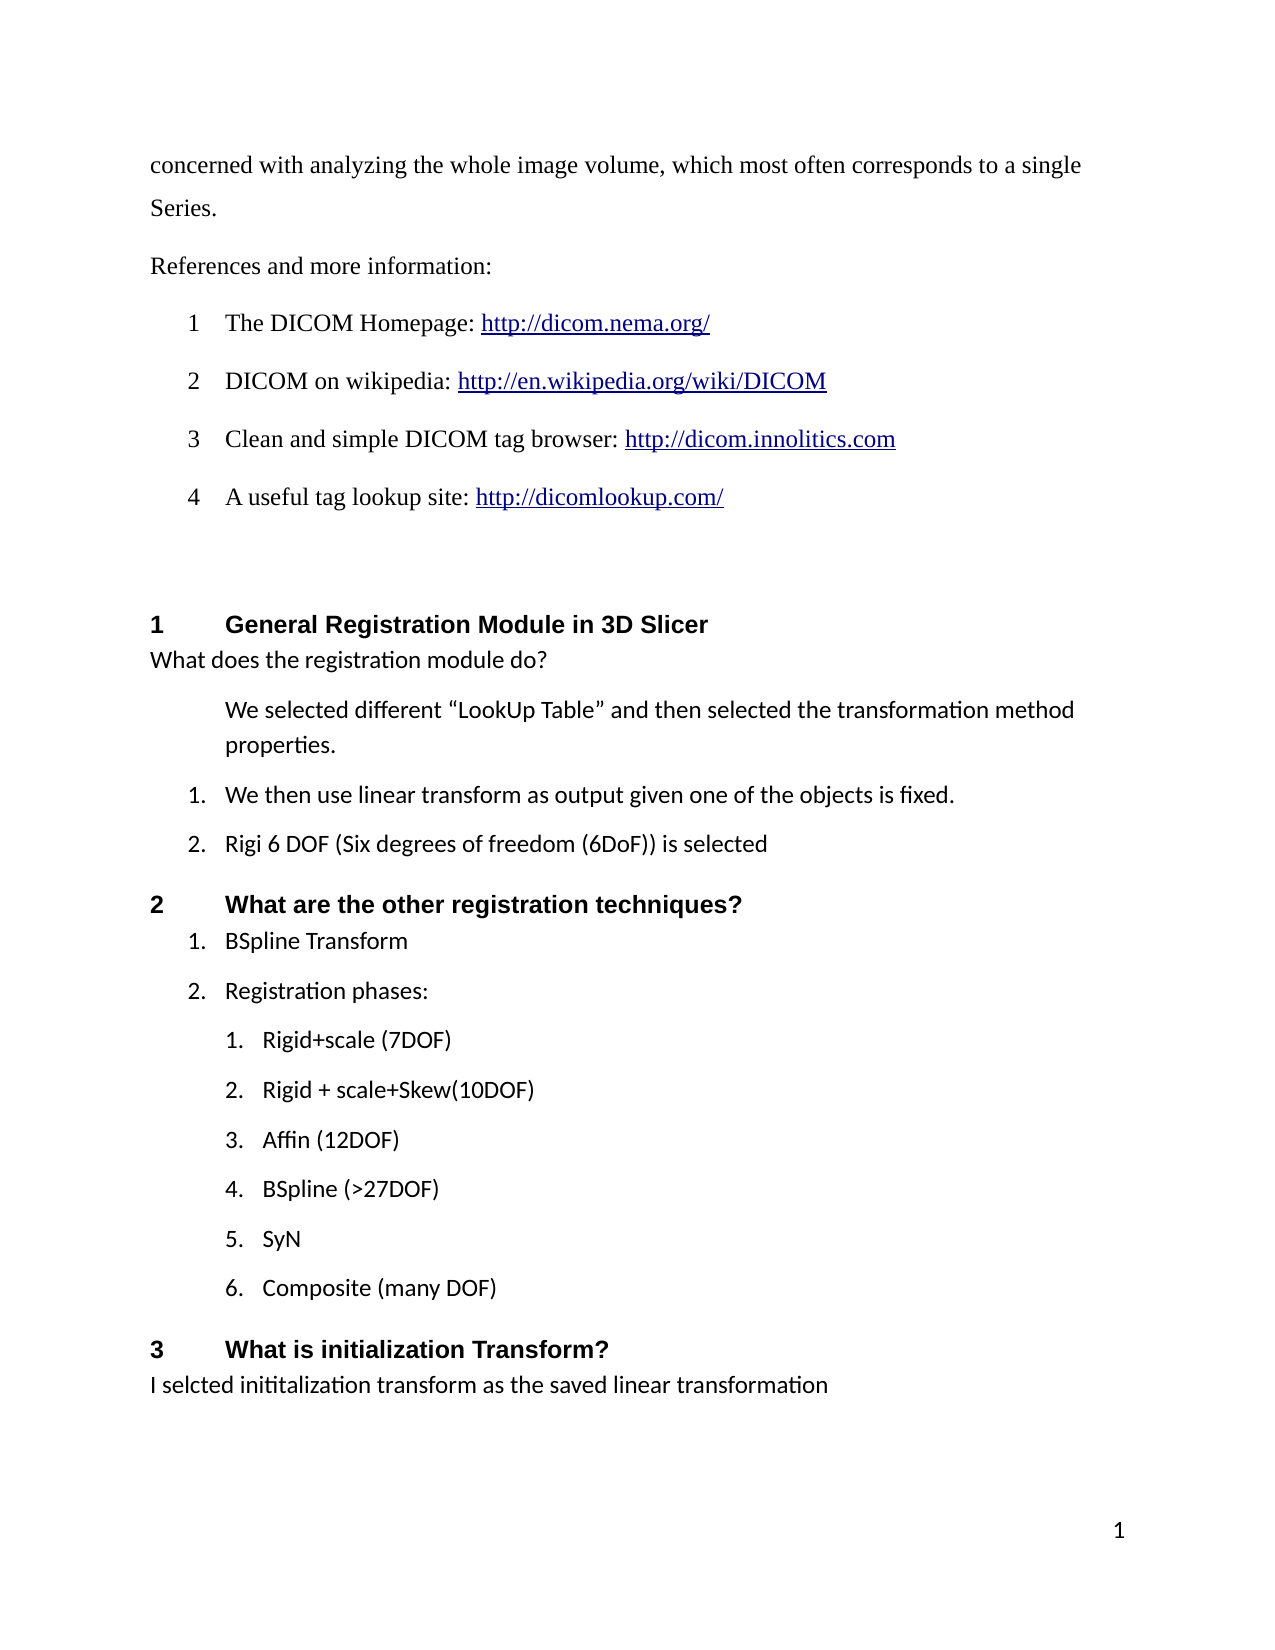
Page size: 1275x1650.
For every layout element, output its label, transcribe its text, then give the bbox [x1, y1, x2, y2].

list BSpline (>27DOF) [225, 1173, 1125, 1204]
list Registration phases: [187, 975, 1125, 1006]
list Rigi 6 DOF (Six degrees of freedom (6DoF)) is selected [187, 828, 1125, 859]
list We selected different “LookUp Table” and then selected the transformation method properties. [187, 694, 1125, 760]
list Composite (many DOF) [225, 1272, 1125, 1303]
list Affin (12DOF) [225, 1124, 1125, 1154]
list A useful tag lookup site: http://dicomlookup.com/ [187, 482, 1125, 510]
list Rigid + scale+Skew(10DOF) [225, 1074, 1125, 1105]
subtitle What is initialization Transform? [150, 1334, 1125, 1363]
list We then use linear transform as output given one of the objects is fixed. [187, 779, 1125, 809]
subtitle General Registration Module in 3D Slicer [150, 609, 1125, 638]
text concerned with analyzing the whole image volume, which most often corresponds to a single Series. [150, 150, 1125, 222]
text References and more information: [150, 251, 1125, 279]
list Rigid+scale (7DOF) [225, 1024, 1125, 1055]
list SyN [225, 1223, 1125, 1253]
list DICOM on wikipedia: http://en.wikipedia.org/wiki/DICOM [187, 366, 1125, 395]
list BSpline Transform [187, 925, 1125, 956]
list Clean and simple DICOM tag browser: http://dicom.innolitics.com [187, 424, 1125, 453]
subtitle What are the other registration techniques? [150, 890, 1125, 919]
text What does the registration module do? [150, 644, 1125, 675]
list The DICOM Homepage: http://dicom.nema.org/ [187, 308, 1125, 337]
text I selcted inititalization transform as the saved linear transformation [150, 1369, 1125, 1400]
